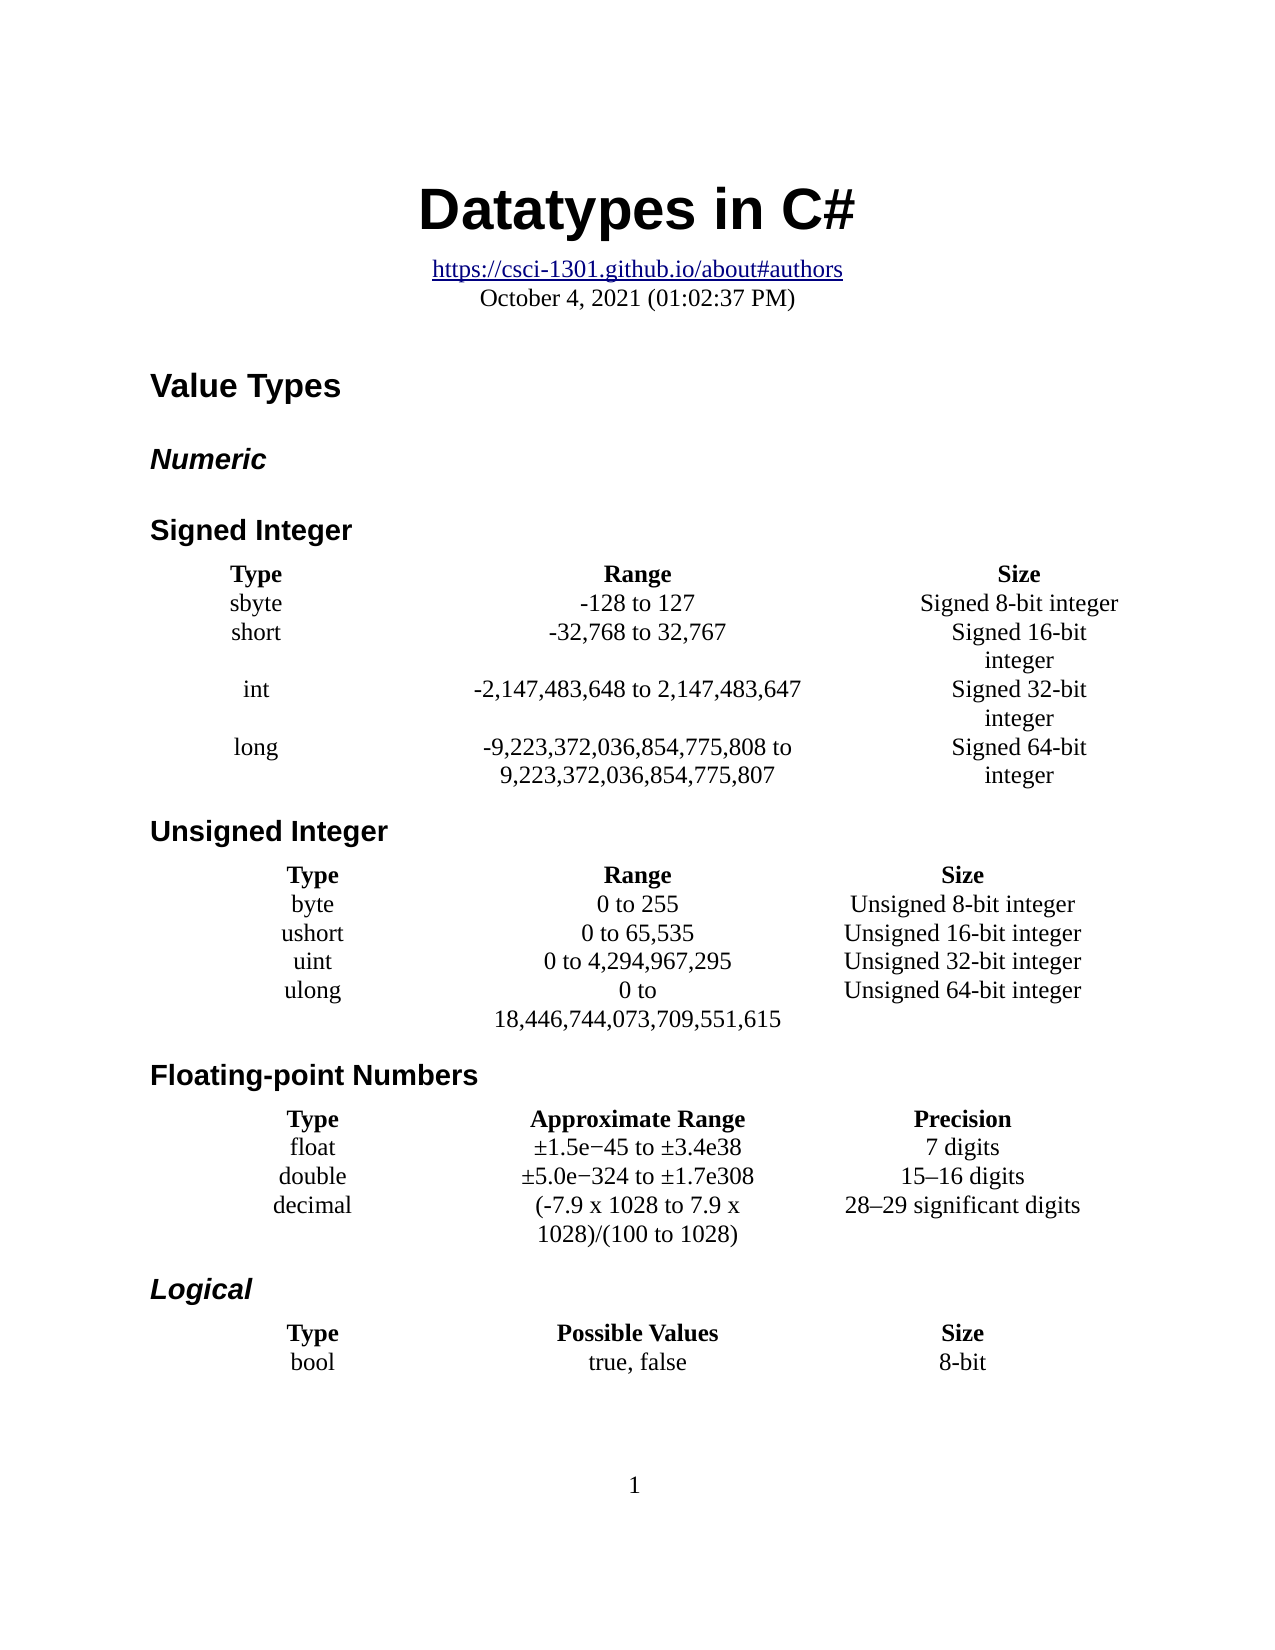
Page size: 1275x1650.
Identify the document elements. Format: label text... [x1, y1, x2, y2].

table_cell ushort [150, 918, 475, 946]
text https://csci-1301.github.io/about#authors [150, 254, 1125, 283]
table_cell 15–16 digits [800, 1161, 1125, 1190]
table_header Type [150, 860, 475, 889]
table_header Precision [800, 1104, 1125, 1132]
table_cell short [150, 617, 362, 674]
table_cell Signed 8-bit integer [913, 588, 1125, 617]
table_cell ulong [150, 975, 475, 1033]
table_cell true, false [475, 1347, 800, 1376]
table_cell Unsigned 8-bit integer [800, 889, 1125, 918]
table_header Type [150, 1319, 475, 1347]
subtitle Numeric [150, 442, 1125, 476]
table_cell 0 to 4,294,967,295 [475, 946, 800, 975]
table_cell 8-bit [800, 1347, 1125, 1376]
table_cell ±5.0e−324 to ±1.7e308 [475, 1161, 800, 1190]
table_cell (-7.9 x 1028 to 7.9 x 1028)/(100 to 1028) [475, 1190, 800, 1247]
table_cell long [150, 732, 362, 789]
text October 4, 2021 (01:02:37 PM) [150, 283, 1125, 312]
subtitle Logical [150, 1272, 1125, 1306]
table_cell double [150, 1161, 475, 1190]
subtitle Unsigned Integer [150, 814, 1125, 848]
table_cell Signed 16-bit integer [913, 617, 1125, 674]
table_header Size [800, 1319, 1125, 1347]
table_cell decimal [150, 1190, 475, 1247]
table_header Type [150, 559, 362, 588]
table_cell -32,768 to 32,767 [362, 617, 913, 674]
table_cell 0 to 18,446,744,073,709,551,615 [475, 975, 800, 1033]
table_cell float [150, 1133, 475, 1161]
table_cell ±1.5e−45 to ±3.4e38 [475, 1133, 800, 1161]
table_cell 28–29 significant digits [800, 1190, 1125, 1247]
title Datatypes in C# [150, 175, 1125, 242]
subtitle Value Types [150, 366, 1125, 404]
table_cell Unsigned 32-bit integer [800, 946, 1125, 975]
subtitle Floating-point Numbers [150, 1058, 1125, 1091]
table_cell 0 to 65,535 [475, 918, 800, 946]
table_cell uint [150, 946, 475, 975]
table_header Size [800, 860, 1125, 889]
table_cell -2,147,483,648 to 2,147,483,647 [362, 674, 913, 732]
table_cell bool [150, 1347, 475, 1376]
table_header Range [362, 559, 913, 588]
table_header Possible Values [475, 1319, 800, 1347]
table_header Approximate Range [475, 1104, 800, 1132]
table_cell byte [150, 889, 475, 918]
table_cell -128 to 127 [362, 588, 913, 617]
table_cell Signed 64-bit integer [913, 732, 1125, 789]
table_cell -9,223,372,036,854,775,808 to 9,223,372,036,854,775,807 [362, 732, 913, 789]
table_cell Unsigned 64-bit integer [800, 975, 1125, 1033]
table_cell sbyte [150, 588, 362, 617]
table_header Size [913, 559, 1125, 588]
table_cell Signed 32-bit integer [913, 674, 1125, 732]
table_cell 0 to 255 [475, 889, 800, 918]
table_cell Unsigned 16-bit integer [800, 918, 1125, 946]
table_header Type [150, 1104, 475, 1132]
table_cell 7 digits [800, 1133, 1125, 1161]
subtitle Signed Integer [150, 513, 1125, 547]
table_cell int [150, 674, 362, 732]
table_header Range [475, 860, 800, 889]
